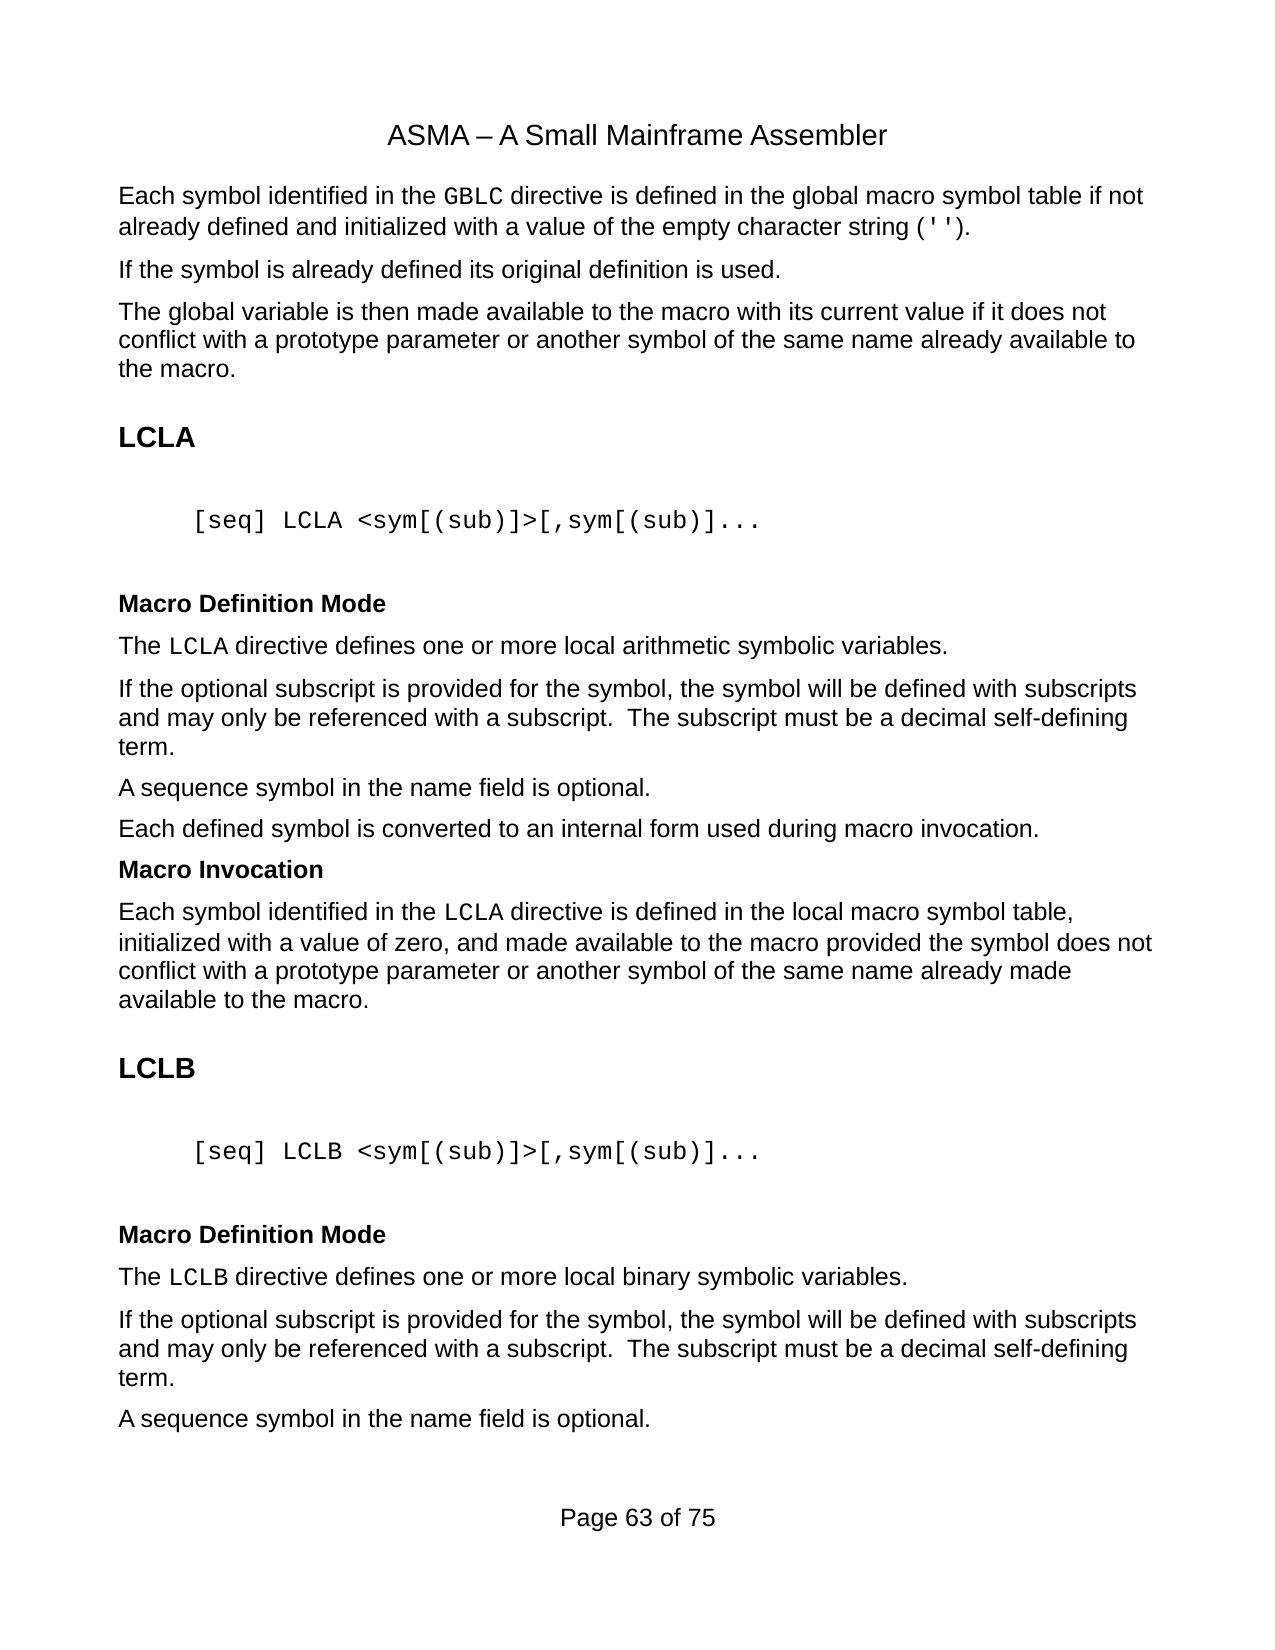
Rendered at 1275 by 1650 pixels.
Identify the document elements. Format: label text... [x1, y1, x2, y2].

text Macro Definition Mode [118, 1220, 1157, 1249]
text [seq] LCLB <sym[(sub)]>[,sym[(sub)]... [192, 1139, 1157, 1167]
text If the optional subscript is provided for the symbol, the symbol will be defined with subscripts and may only be referenced with a subscript. The subscript must be a decimal self-defining term. [118, 674, 1157, 760]
text A sequence symbol in the name field is optional. [118, 773, 1157, 802]
text If the optional subscript is provided for the symbol, the symbol will be defined with subscripts and may only be referenced with a subscript. The subscript must be a decimal self-defining term. [118, 1305, 1157, 1391]
text The LCLA directive defines one or more local arithmetic symbolic variables. [118, 631, 1157, 662]
text The global variable is then made available to the macro with its current value if it does not conflict with a prototype parameter or another symbol of the same name already available to the macro. [118, 297, 1157, 383]
subtitle LCLB [118, 1051, 1157, 1085]
text [seq] LCLA <sym[(sub)]>[,sym[(sub)]... [192, 508, 1157, 536]
text If the symbol is already defined its original definition is used. [118, 256, 1157, 284]
text A sequence symbol in the name field is optional. [118, 1404, 1157, 1432]
subtitle LCLA [118, 421, 1157, 454]
text Macro Definition Mode [118, 589, 1157, 618]
text Each symbol identified in the LCLA directive is defined in the local macro symbol table, initialized with a value of zero, and made available to the macro provided the symbol does not conflict with a prototype parameter or another symbol of the same name already made available to the macro. [118, 897, 1157, 1014]
text The LCLB directive defines one or more local binary symbolic variables. [118, 1262, 1157, 1292]
text Macro Invocation [118, 855, 1157, 884]
text Each defined symbol is converted to an internal form used during macro invocation. [118, 814, 1157, 843]
text Each symbol identified in the GBLC directive is defined in the global macro symbol table if not already defined and initialized with a value of the empty character string (''). [118, 181, 1157, 243]
